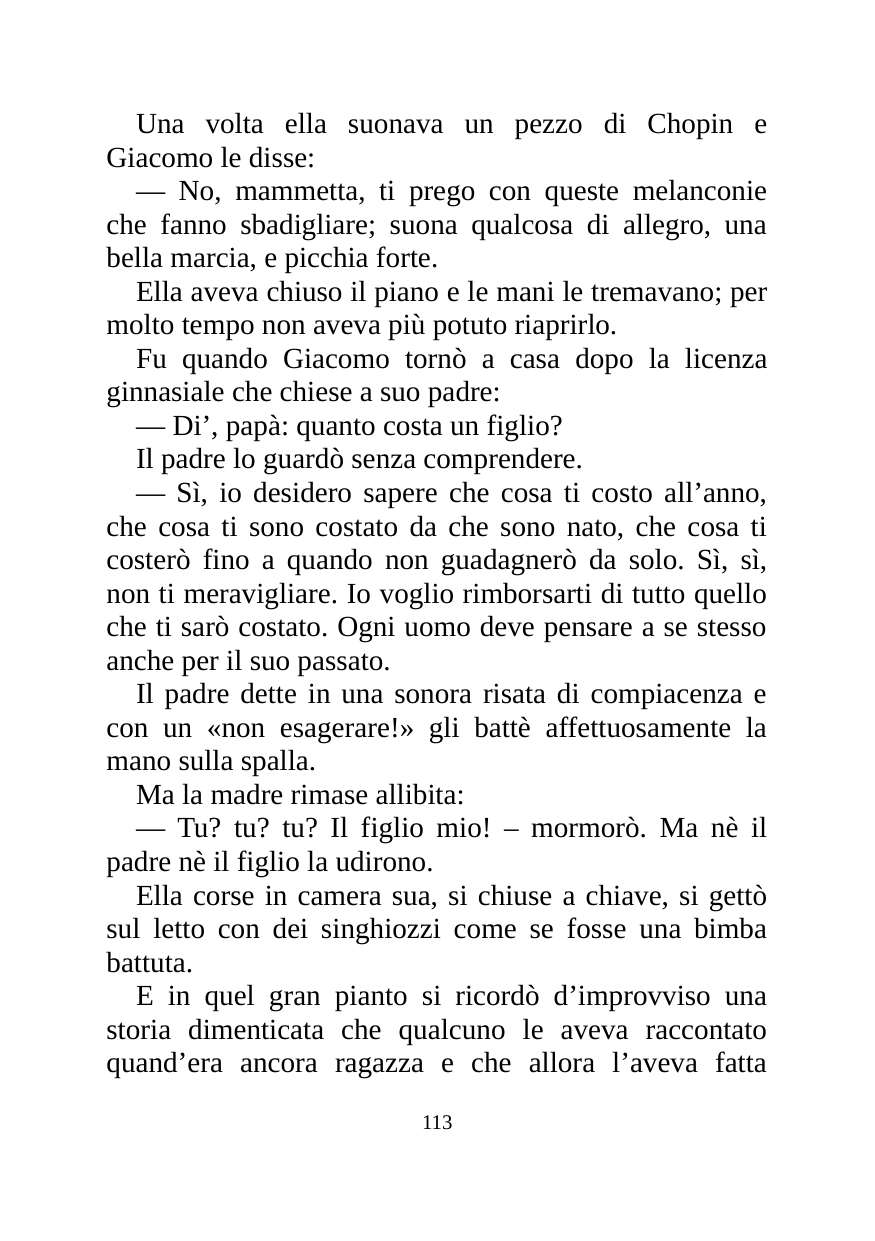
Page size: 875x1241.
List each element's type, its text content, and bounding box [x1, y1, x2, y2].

text Il padre lo guardò senza comprendere. [106, 442, 768, 475]
text Fu quando Giacomo tornò a casa dopo la licenza ginnasiale che chiese a suo padre: [106, 341, 768, 408]
text — Sì, io desidero sapere che cosa ti costo all’anno, che cosa ti sono costato da che sono nato, che cosa ti costerò fino a quando non guadagnerò da solo. Sì, sì, non ti meravigliare. Io voglio rimborsarti di tutto quello che ti sarò costato. Ogni uomo deve pensare a se stesso anche per il suo passato. [106, 475, 768, 676]
text Ma la madre rimase allibita: [106, 777, 768, 811]
text Il padre dette in una sonora risata di compiacenza e con un «non esagerare!» gli battè affettuosamente la mano sulla spalla. [106, 676, 768, 777]
text — Di’, papà: quanto costa un figlio? [106, 408, 768, 442]
text — No, mammetta, ti prego con queste melanconie che fanno sbadigliare; suona qualcosa di allegro, una bella marcia, e picchia forte. [106, 173, 768, 274]
text Una volta ella suonava un pezzo di Chopin e Giacomo le disse: [106, 106, 768, 173]
text Ella aveva chiuso il piano e le mani le tremavano; per molto tempo non aveva più potuto riaprirlo. [106, 274, 768, 341]
text Ella corse in camera sua, si chiuse a chiave, si gettò sul letto con dei singhiozzi come se fosse una bimba battuta. [106, 878, 768, 978]
text — Tu? tu? tu? Il figlio mio! – mormorò. Ma nè il padre nè il figlio la udirono. [106, 811, 768, 878]
text E in quel gran pianto si ricordò d’improvviso una storia dimenticata che qualcuno le aveva raccontato quand’era ancora ragazza e che allora l’aveva fatta [106, 978, 768, 1079]
